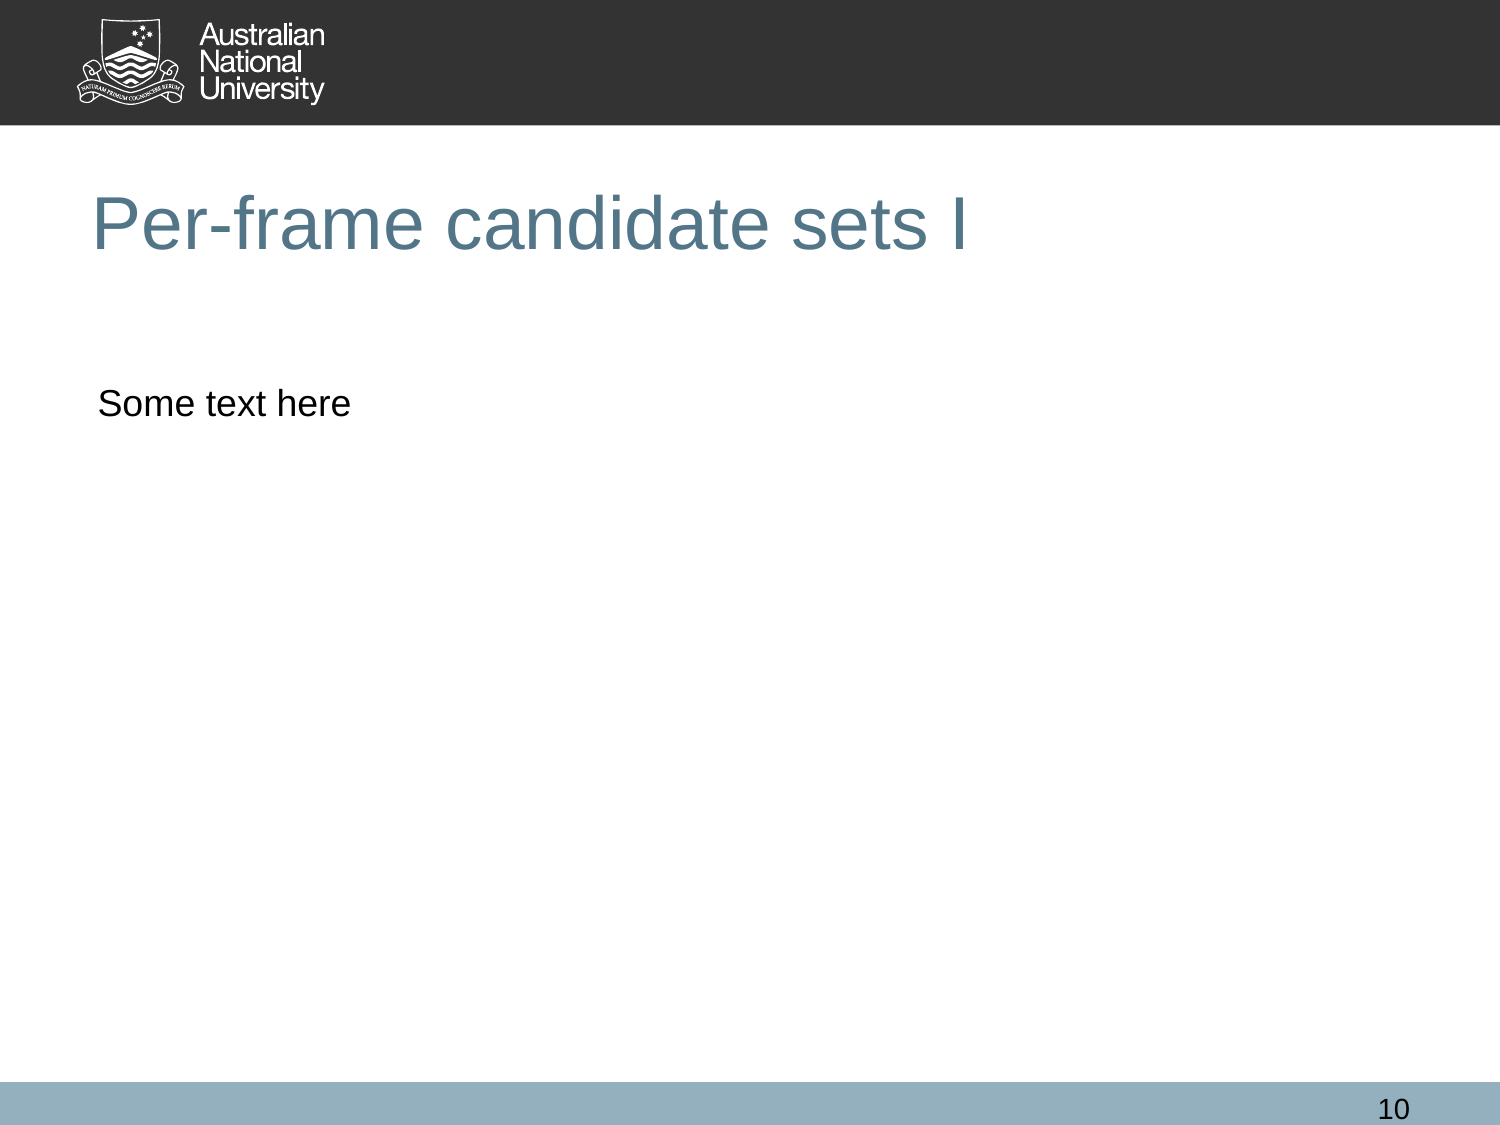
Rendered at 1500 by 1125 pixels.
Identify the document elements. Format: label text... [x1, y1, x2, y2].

text_box Some text here [82, 372, 1430, 432]
text_box [1328, 1082, 1426, 1118]
title Per-frame candidate sets I [76, 125, 1427, 313]
